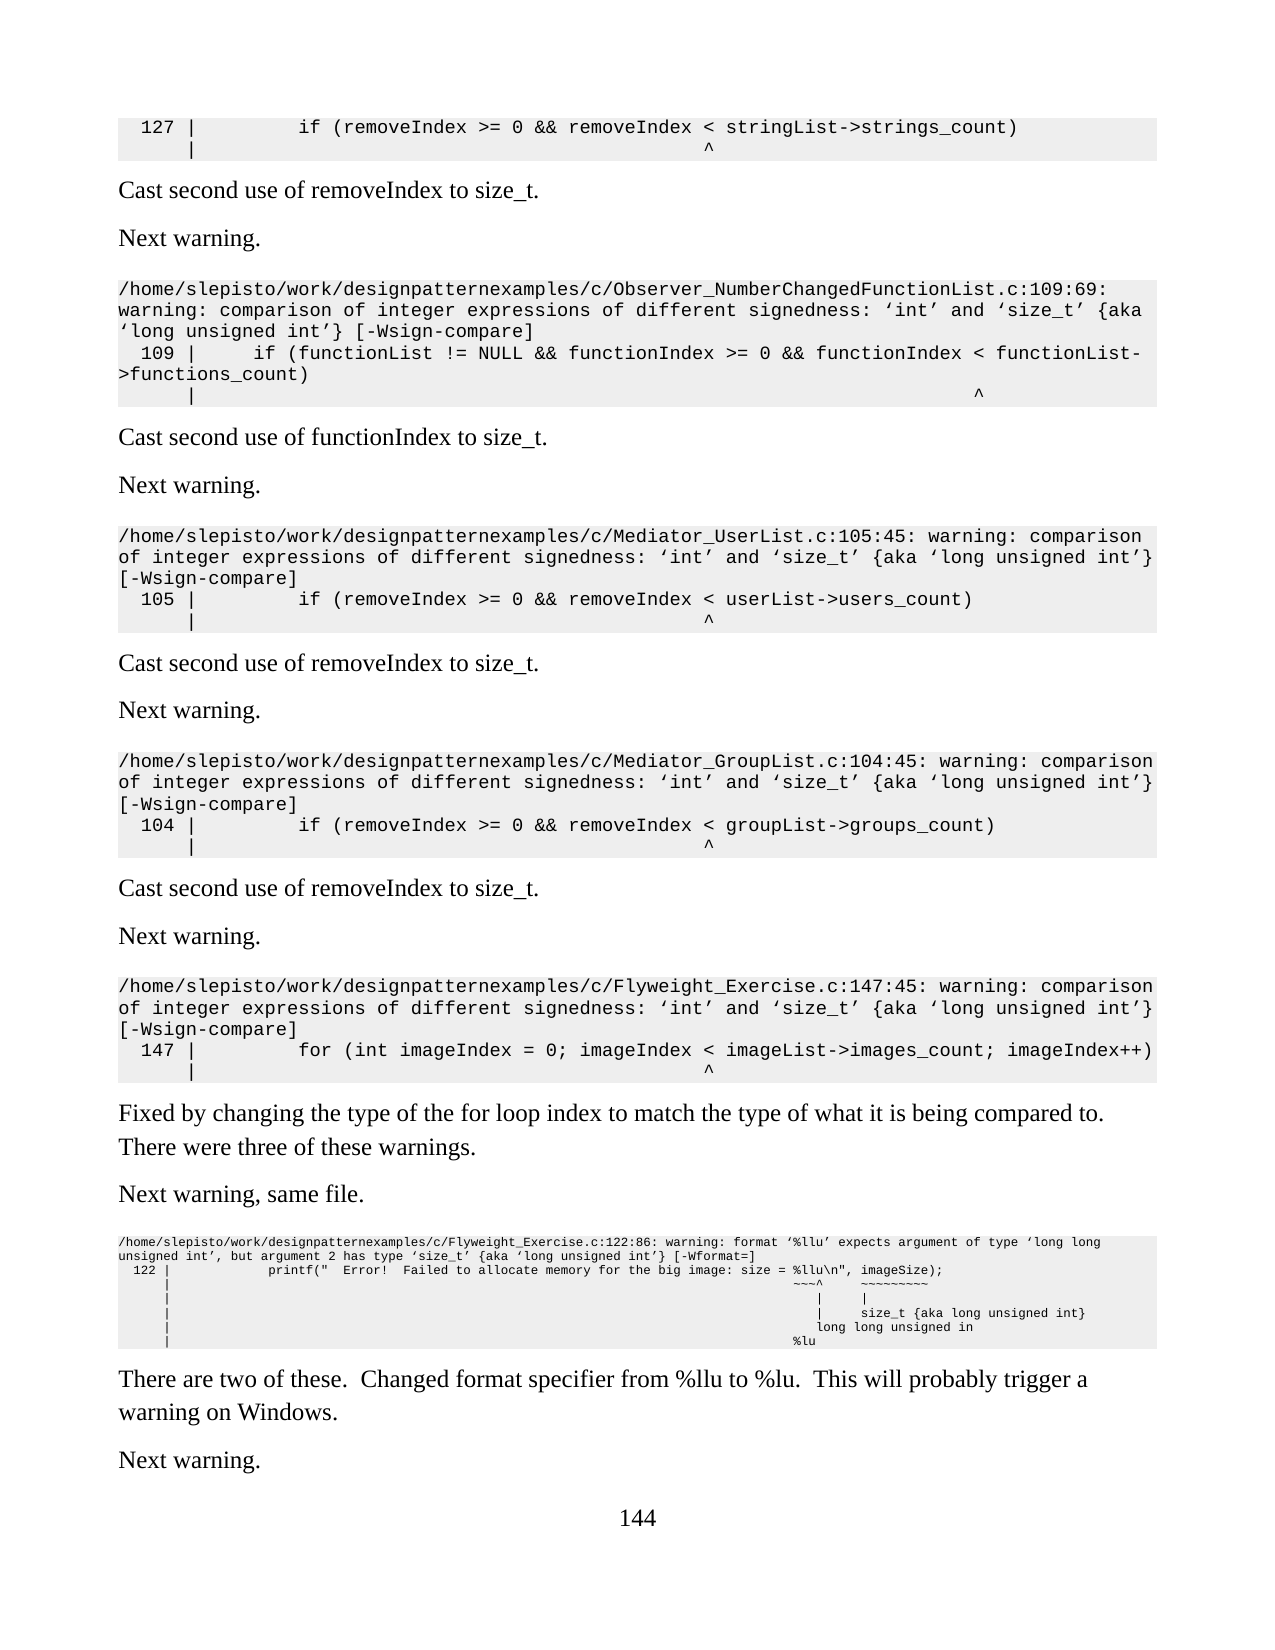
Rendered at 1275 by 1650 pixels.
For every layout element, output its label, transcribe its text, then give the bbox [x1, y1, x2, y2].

text | long long unsigned in [118, 1321, 1157, 1335]
text | ^ [118, 386, 1157, 407]
text 105 | if (removeIndex >= 0 && removeIndex < userList->users_count) [118, 590, 1157, 611]
text | ~~~^ ~~~~~~~~~ [118, 1278, 1157, 1292]
text There are two of these. Changed format specifier from %llu to %lu. This will probably trigger a warning on Windows. [118, 1364, 1157, 1426]
text Fixed by changing the type of the for loop index to match the type of what it is being compared to. There were three of these warnings. [118, 1098, 1157, 1160]
text /home/slepisto/work/designpatternexamples/c/Mediator_UserList.c:105:45: warning: comparison of integer expressions of different signedness: ‘int’ and ‘size_t’ {aka ‘long unsigned int’} [-Wsign-compare] [118, 526, 1157, 590]
text /home/slepisto/work/designpatternexamples/c/Observer_NumberChangedFunctionList.c:109:69: warning: comparison of integer expressions of different signedness: ‘int’ and ‘size_t’ {aka ‘long unsigned int’} [-Wsign-compare] [118, 280, 1157, 343]
text | ^ [118, 139, 1157, 161]
text /home/slepisto/work/designpatternexamples/c/Flyweight_Exercise.c:122:86: warning: format ‘%llu’ expects argument of type ‘long long unsigned int’, but argument 2 has type ‘size_t’ {aka ‘long unsigned int’} [-Wformat=] [118, 1236, 1157, 1264]
text Next warning. [118, 470, 1157, 499]
text Cast second use of removeIndex to size_t. [118, 648, 1157, 676]
text | | | [118, 1292, 1157, 1307]
text 104 | if (removeIndex >= 0 && removeIndex < groupList->groups_count) [118, 816, 1157, 837]
text Next warning. [118, 223, 1157, 252]
text 147 | for (int imageIndex = 0; imageIndex < imageList->images_count; imageIndex++) [118, 1041, 1157, 1062]
text Next warning. [118, 921, 1157, 949]
text Cast second use of removeIndex to size_t. [118, 873, 1157, 902]
text 122 | printf(" Error! Failed to allocate memory for the big image: size = %llu\n", imageSize); [118, 1264, 1157, 1278]
text Cast second use of functionIndex to size_t. [118, 422, 1157, 451]
text /home/slepisto/work/designpatternexamples/c/Mediator_GroupList.c:104:45: warning: comparison of integer expressions of different signedness: ‘int’ and ‘size_t’ {aka ‘long unsigned int’} [-Wsign-compare] [118, 752, 1157, 816]
text | ^ [118, 1062, 1157, 1083]
text Next warning, same file. [118, 1179, 1157, 1208]
text 127 | if (removeIndex >= 0 && removeIndex < stringList->strings_count) [118, 118, 1157, 139]
text 109 | if (functionList != NULL && functionIndex >= 0 && functionIndex < functionList->functions_count) [118, 343, 1157, 386]
text | %lu [118, 1335, 1157, 1349]
text Next warning. [118, 695, 1157, 724]
text Cast second use of removeIndex to size_t. [118, 176, 1157, 204]
text | ^ [118, 611, 1157, 633]
text | | size_t {aka long unsigned int} [118, 1307, 1157, 1321]
text /home/slepisto/work/designpatternexamples/c/Flyweight_Exercise.c:147:45: warning: comparison of integer expressions of different signedness: ‘int’ and ‘size_t’ {aka ‘long unsigned int’} [-Wsign-compare] [118, 977, 1157, 1041]
text Next warning. [118, 1445, 1157, 1473]
text | ^ [118, 837, 1157, 858]
